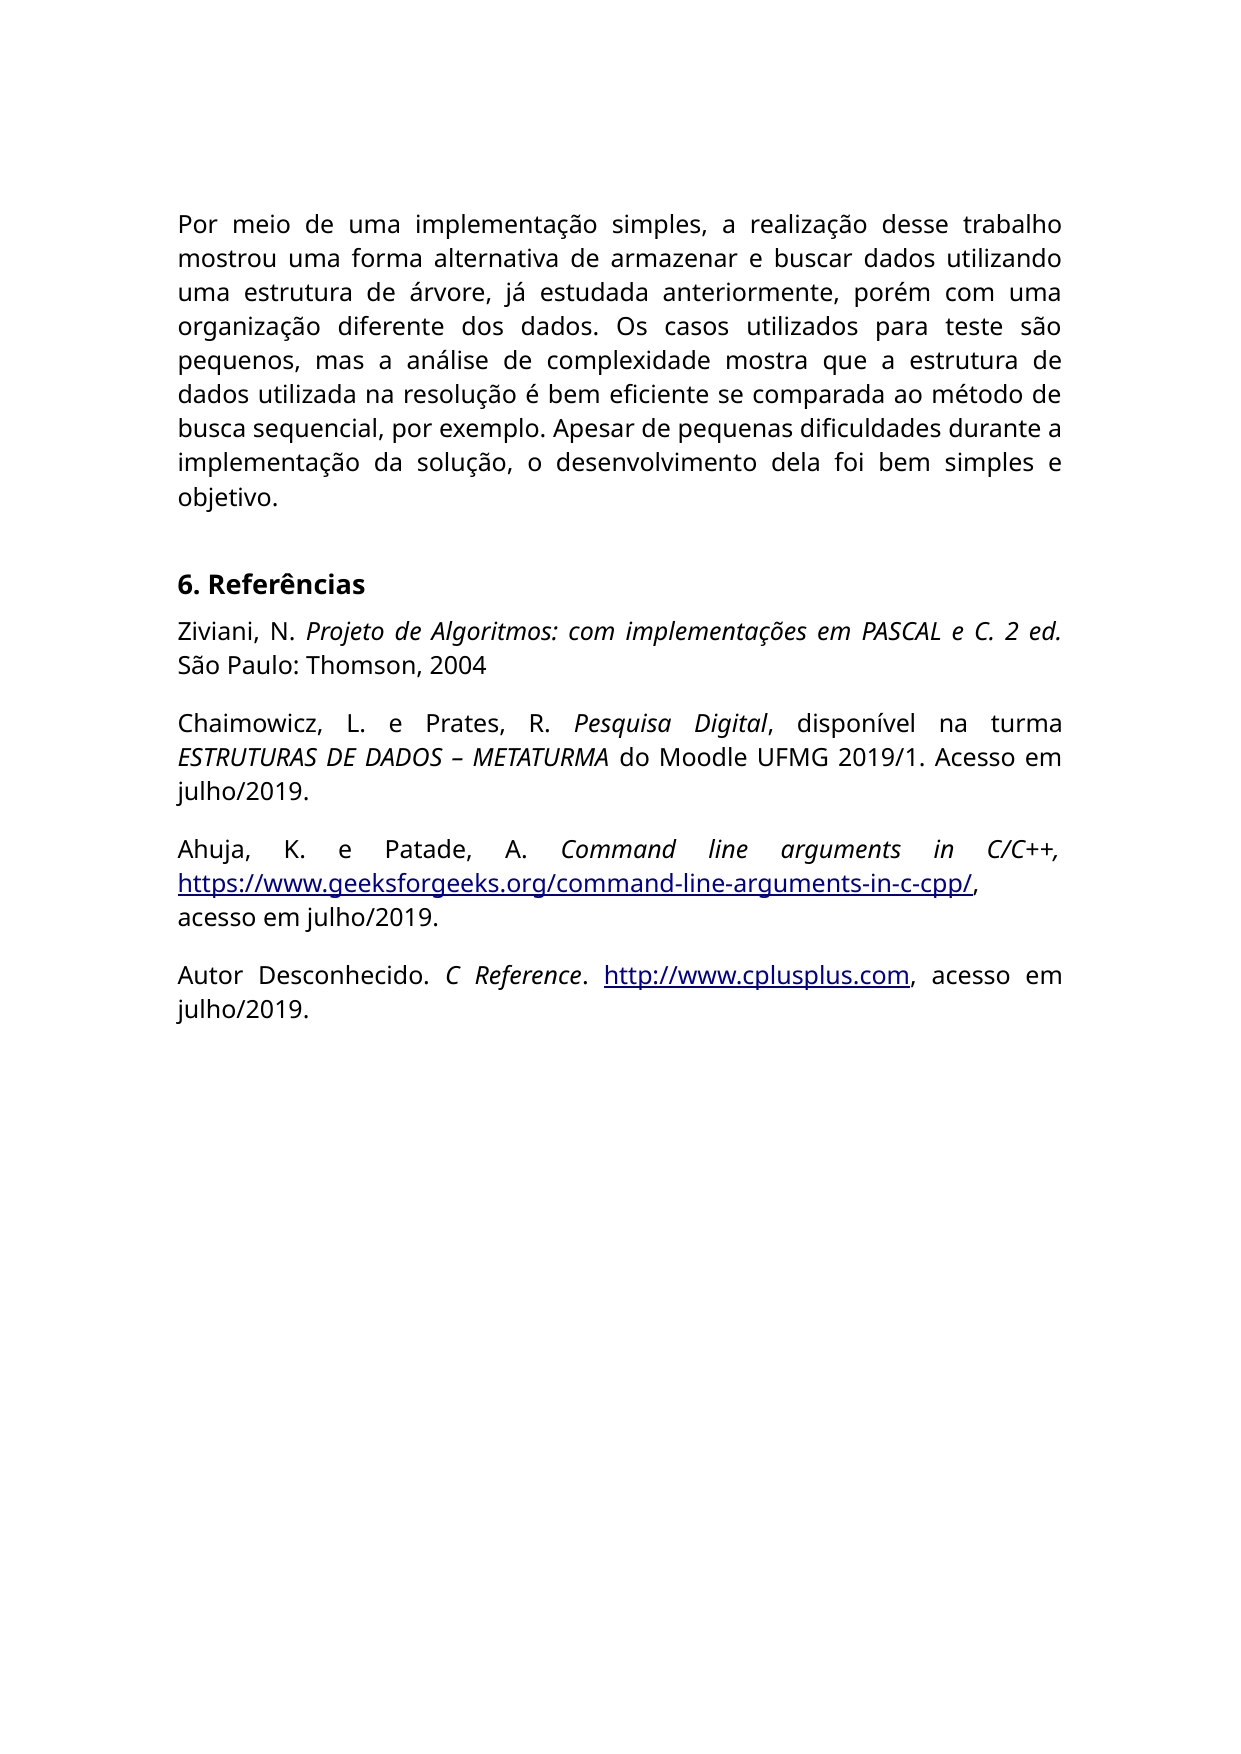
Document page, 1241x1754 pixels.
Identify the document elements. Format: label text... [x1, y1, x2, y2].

text Por meio de uma implementação simples, a realização desse trabalho mostrou uma forma alternativa de armazenar e buscar dados utilizando uma estrutura de árvore, já estudada anteriormente, porém com uma organização diferente dos dados. Os casos utilizados para teste são pequenos, mas a análise de complexidade mostra que a estrutura de dados utilizada na resolução é bem eficiente se comparada ao método de busca sequencial, por exemplo. Apesar de pequenas dificuldades durante a implementação da solução, o desenvolvimento dela foi bem simples e objetivo. [177, 207, 1063, 513]
text Ziviani, N. Projeto de Algoritmos: com implementações em PASCAL e C. 2 ed. São Paulo: Thomson, 2004 [177, 614, 1063, 682]
text 6. Referências [177, 565, 1063, 602]
text Autor Desconhecido. C Reference. http://www.cplusplus.com, acesso em julho/2019. [177, 958, 1063, 1026]
text Chaimowicz, L. e Prates, R. Pesquisa Digital, disponível na turma ESTRUTURAS DE DADOS – METATURMA do Moodle UFMG 2019/1. Acesso em julho/2019. [177, 706, 1063, 808]
text Ahuja, K. e Patade, A. Command line arguments in C/C++, https://www.geeksforgeeks.org/command-line-arguments-in-c-cpp/, acesso em julho/2019. [177, 832, 1063, 934]
